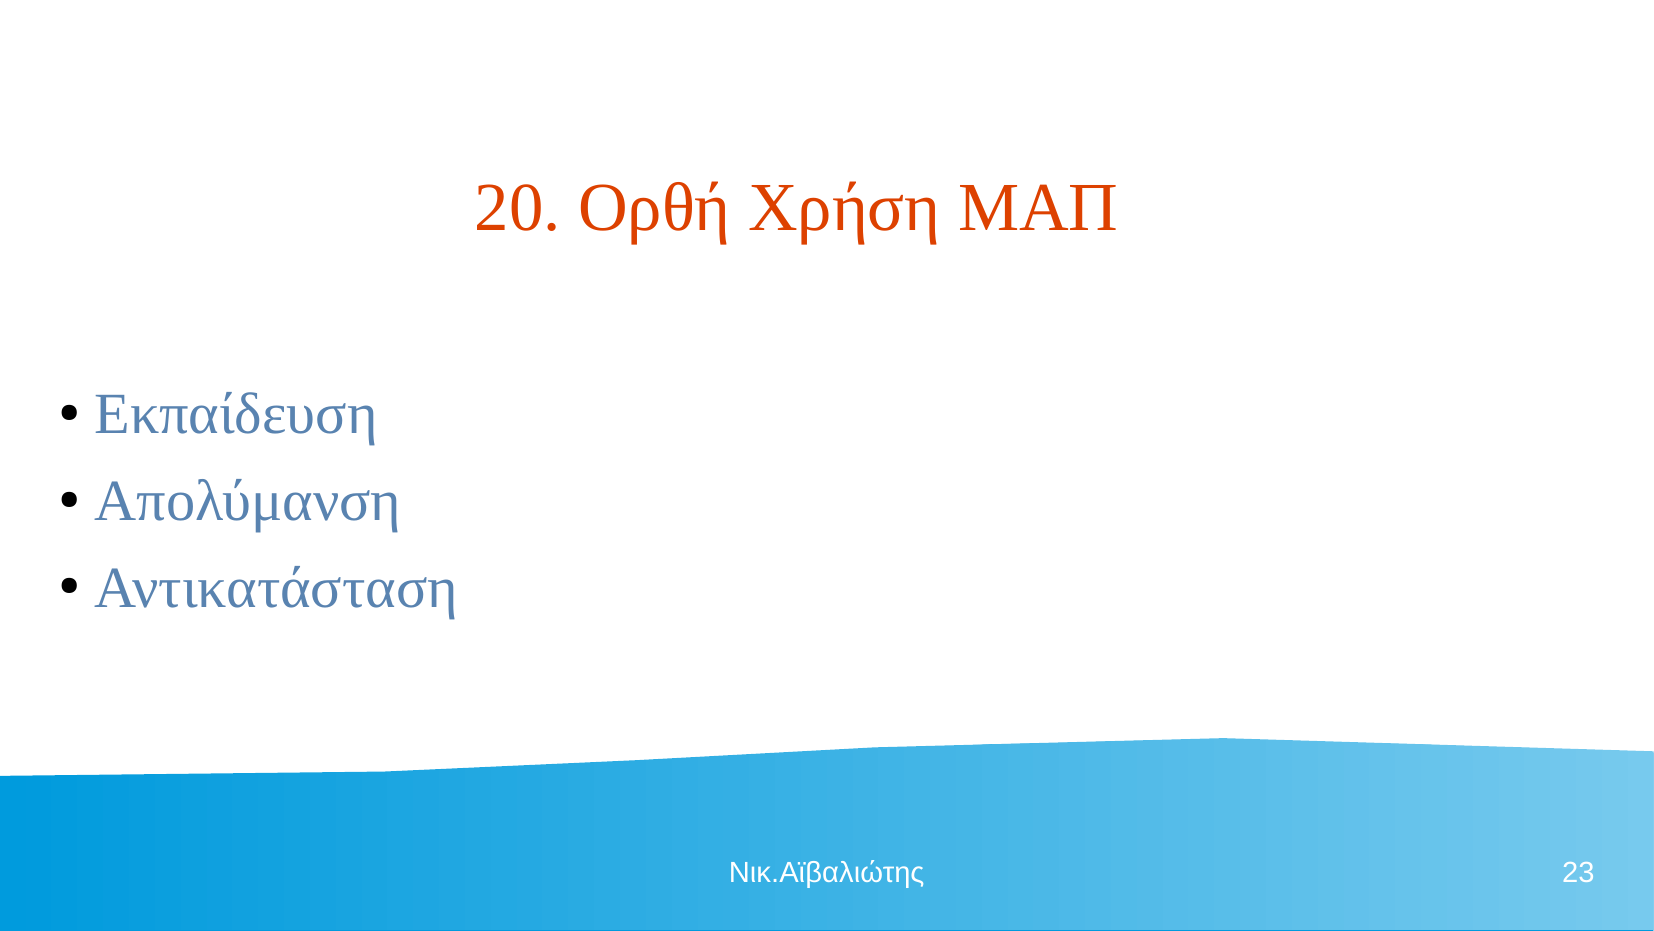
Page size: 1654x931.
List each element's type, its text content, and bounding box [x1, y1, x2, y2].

list Εκπαίδευση Απολύμανση Αντικατάσταση [59, 295, 1595, 739]
title 20. Ορθή Χρήση ΜΑΠ [59, 118, 1536, 295]
